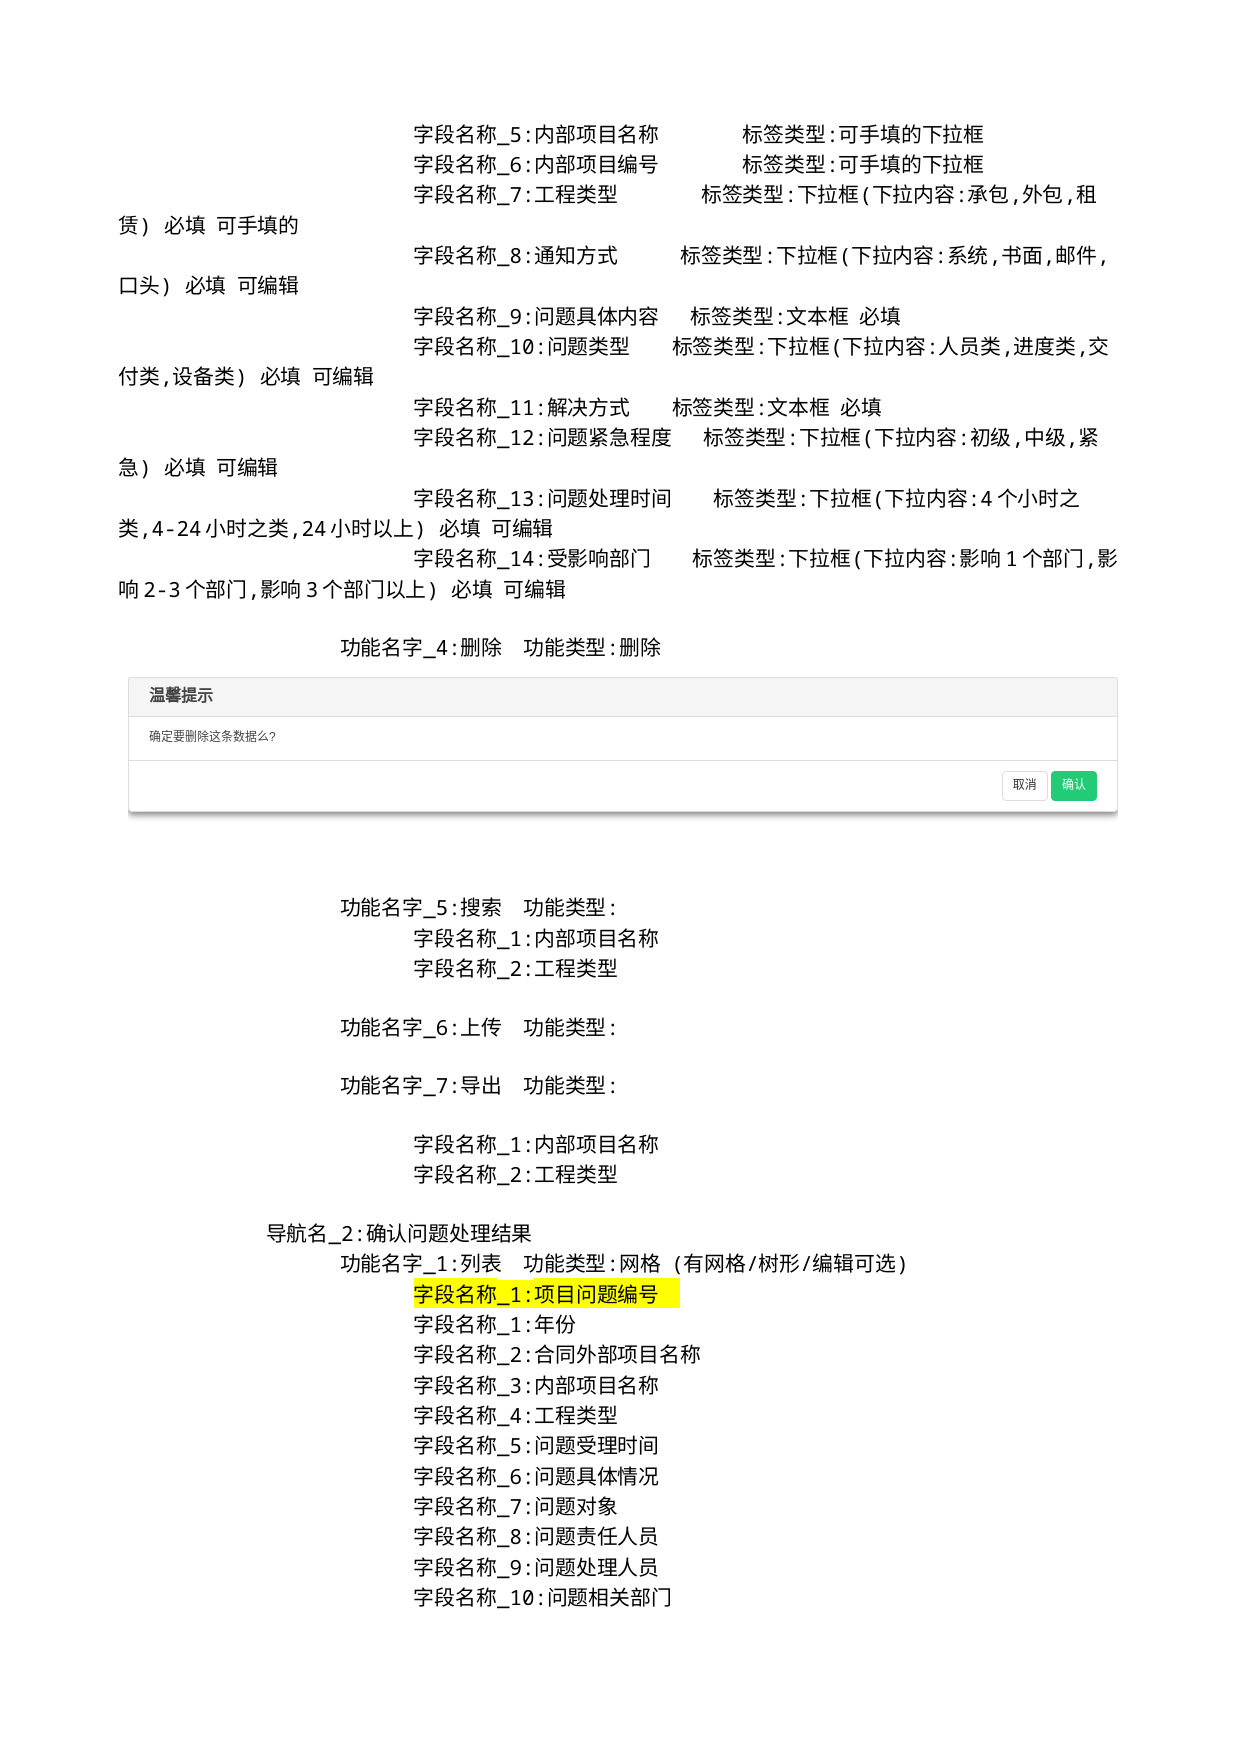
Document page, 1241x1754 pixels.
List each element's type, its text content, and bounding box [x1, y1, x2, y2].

text 字段名称_8:通知方式 标签类型:下拉框(下拉内容:系统,书面,邮件,口头) 必填 可编辑 [118, 239, 1122, 300]
text 功能名字_4:删除 功能类型:删除 [118, 632, 1122, 661]
text 字段名称_7:问题对象 [118, 1490, 1122, 1521]
text 字段名称_6:内部项目编号 标签类型:可手填的下拉框 [118, 148, 1122, 179]
text 字段名称_1:内部项目名称 [118, 922, 1122, 952]
text 功能名字_1:列表 功能类型:网格 (有网格/树形/编辑可选) [118, 1248, 1122, 1278]
text 字段名称_11:解决方式 标签类型:文本框 必填 [118, 391, 1122, 421]
text 字段名称_5:内部项目名称 标签类型:可手填的下拉框 [118, 118, 1122, 148]
text 字段名称_9:问题具体内容 标签类型:文本框 必填 [118, 300, 1122, 330]
text 字段名称_8:问题责任人员 [118, 1521, 1122, 1551]
text 功能名字_7:导出 功能类型: [118, 1069, 1122, 1100]
text 字段名称_9:问题处理人员 [118, 1551, 1122, 1581]
text 字段名称_1:内部项目名称 [118, 1128, 1122, 1159]
text 字段名称_13:问题处理时间 标签类型:下拉框(下拉内容:4个小时之类,4-24小时之类,24小时以上) 必填 可编辑 [118, 482, 1122, 542]
text 字段名称_2:合同外部项目名称 [118, 1339, 1122, 1369]
text 字段名称_10:问题类型 标签类型:下拉框(下拉内容:人员类,进度类,交付类,设备类) 必填 可编辑 [118, 330, 1122, 391]
text 字段名称_5:问题受理时间 [118, 1429, 1122, 1460]
text 字段名称_12:问题紧急程度 标签类型:下拉框(下拉内容:初级,中级,紧急) 必填 可编辑 [118, 421, 1122, 482]
picture [118, 661, 1123, 863]
text 字段名称_2:工程类型 [118, 952, 1122, 982]
text 字段名称_10:问题相关部门 [118, 1581, 1122, 1611]
text 字段名称_14:受影响部门 标签类型:下拉框(下拉内容:影响1个部门,影响2-3个部门,影响3个部门以上) 必填 可编辑 [118, 542, 1122, 603]
text 字段名称_1:项目问题编号 [118, 1278, 1122, 1308]
text 导航名_2:确认问题处理结果 [118, 1217, 1122, 1248]
text 字段名称_2:工程类型 [118, 1159, 1122, 1189]
text 功能名字_5:搜索 功能类型: [118, 891, 1122, 922]
text 字段名称_1:年份 [118, 1308, 1122, 1339]
text 字段名称_3:内部项目名称 [118, 1369, 1122, 1399]
text 功能名字_6:上传 功能类型: [118, 1011, 1122, 1041]
text 字段名称_6:问题具体情况 [118, 1460, 1122, 1490]
text 字段名称_7:工程类型 标签类型:下拉框(下拉内容:承包,外包,租赁) 必填 可手填的 [118, 179, 1122, 239]
text 字段名称_4:工程类型 [118, 1399, 1122, 1429]
